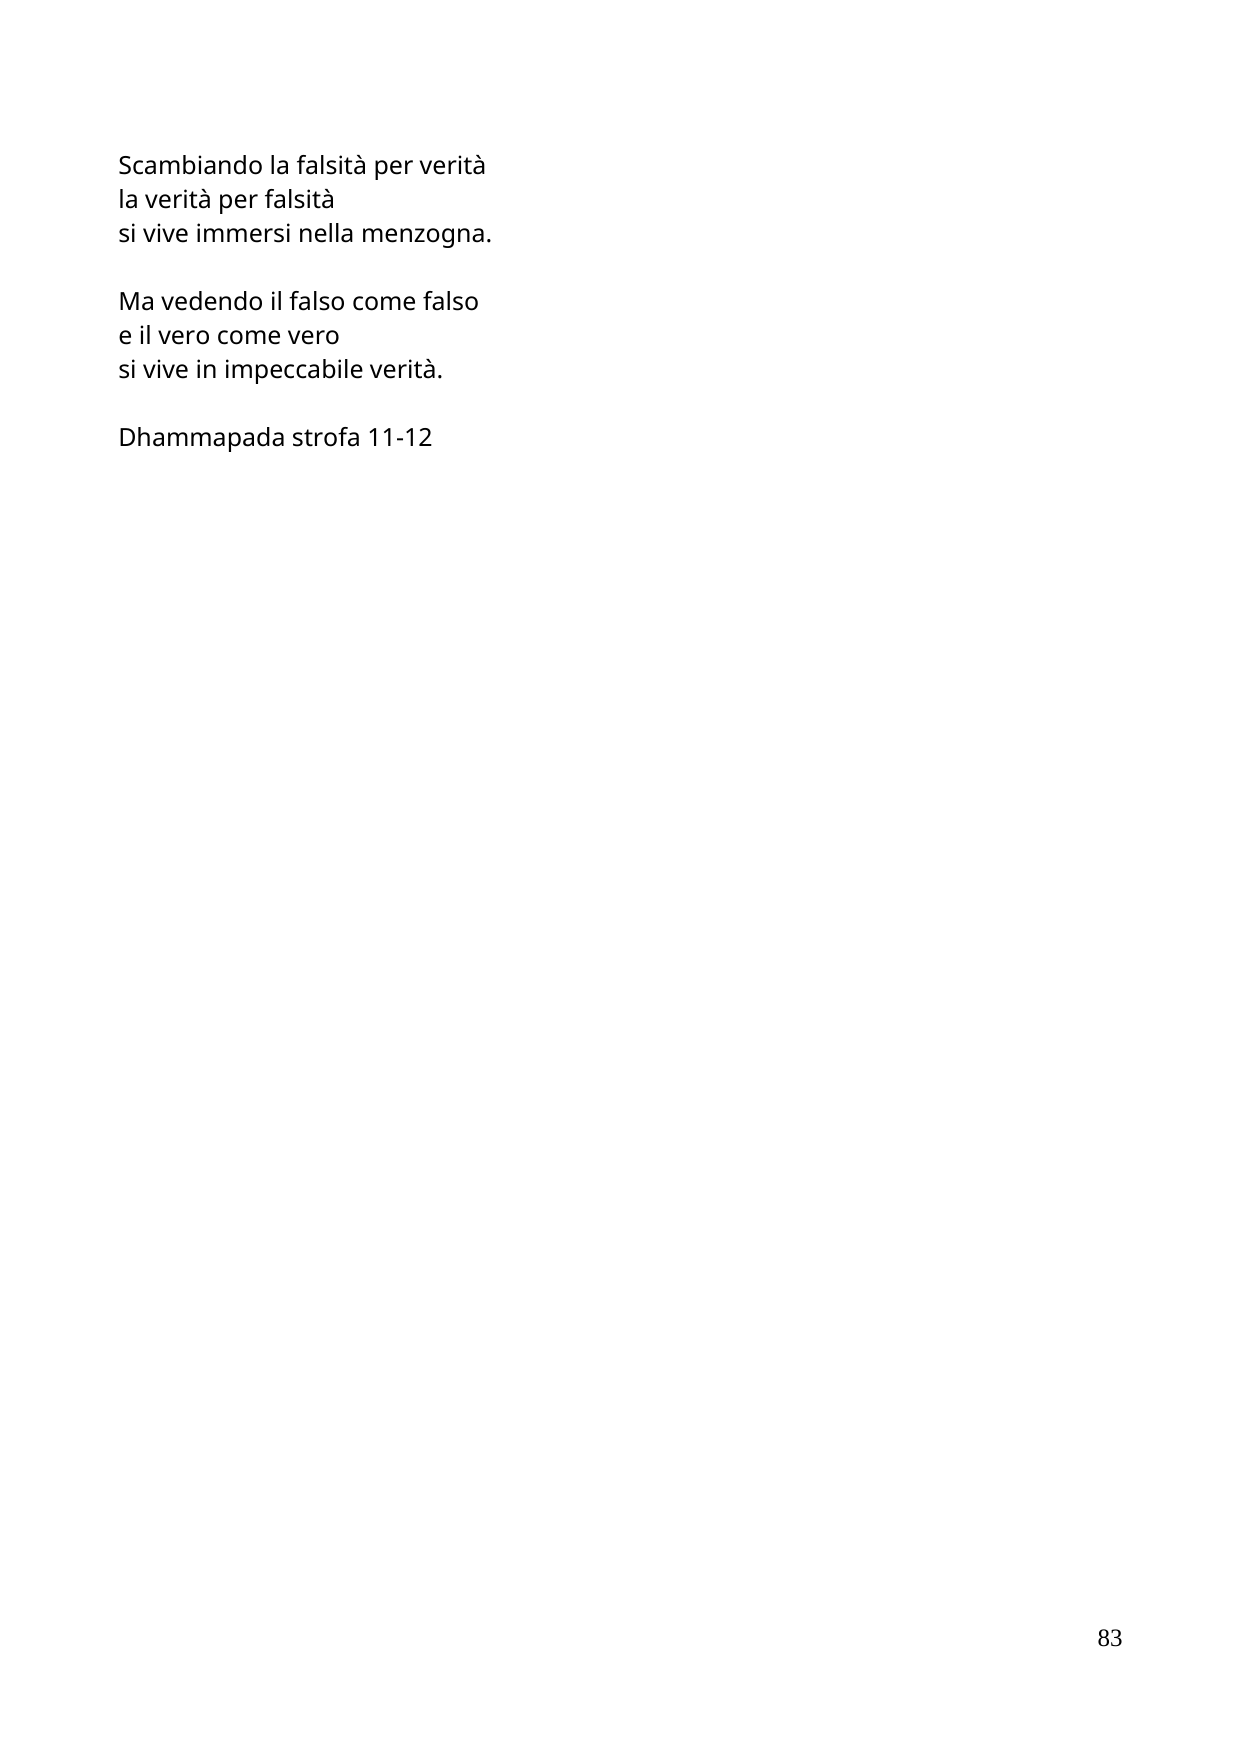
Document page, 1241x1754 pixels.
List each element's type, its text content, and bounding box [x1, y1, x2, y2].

text si vive in impeccabile verità. [118, 352, 1122, 386]
text Dhammapada strofa 11-12 [118, 420, 1122, 454]
text si vive immersi nella menzogna. [118, 216, 1122, 250]
text la verità per falsità [118, 182, 1122, 216]
text Scambiando la falsità per verità [118, 148, 1122, 182]
text Ma vedendo il falso come falso [118, 284, 1122, 318]
text e il vero come vero [118, 318, 1122, 352]
